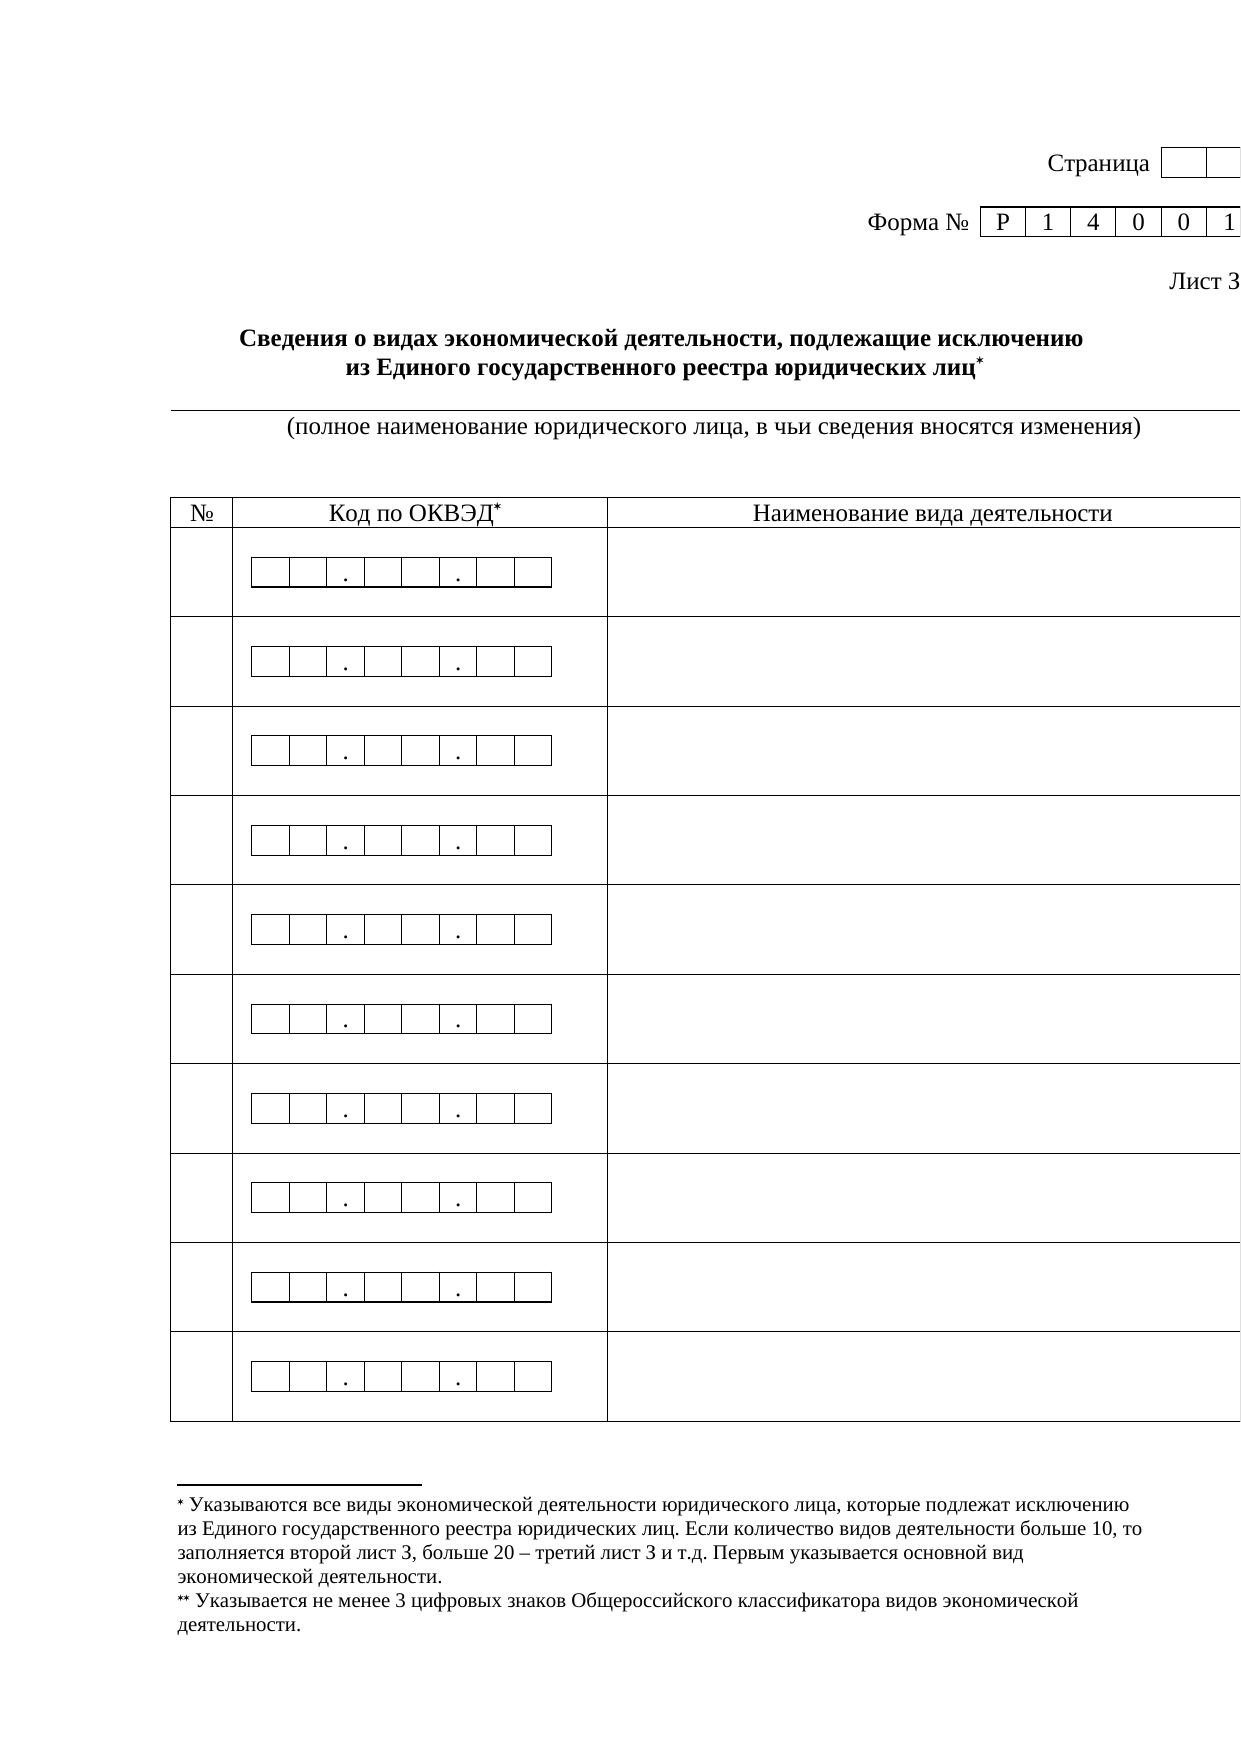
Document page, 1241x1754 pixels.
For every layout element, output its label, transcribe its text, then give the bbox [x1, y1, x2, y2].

table_cell [515, 558, 551, 586]
table_cell [171, 1093, 232, 1123]
table_cell [552, 528, 607, 557]
table_cell [365, 915, 401, 944]
table_cell [233, 586, 252, 616]
table_cell . [440, 1362, 476, 1391]
table_cell [608, 1004, 1240, 1033]
table_cell [364, 1303, 402, 1331]
table_cell [233, 1391, 252, 1421]
table_header 0 [1162, 208, 1206, 236]
table_cell [514, 1243, 552, 1272]
table_cell . [440, 558, 476, 586]
table_cell [552, 1064, 607, 1093]
table_cell [171, 646, 232, 676]
table_cell [515, 915, 551, 944]
table_cell [402, 1094, 439, 1123]
table_cell [327, 1064, 364, 1093]
table_cell [477, 588, 514, 616]
table_cell [608, 1361, 1240, 1391]
table_cell . [327, 647, 364, 676]
table_cell [290, 736, 326, 765]
table_cell [252, 617, 289, 646]
table_cell [252, 707, 289, 735]
table_header 1 [1207, 208, 1240, 236]
table_cell . [440, 1273, 476, 1301]
table_cell [171, 765, 232, 795]
table_cell [402, 588, 439, 616]
table_cell [233, 765, 252, 795]
table_cell [252, 915, 289, 944]
table_cell [171, 855, 232, 884]
subtitle Сведения о видах экономической деятельности, подлежащие исключению [177, 323, 1152, 352]
table_cell [477, 826, 514, 854]
table_cell [290, 826, 326, 854]
table_cell [477, 1064, 514, 1093]
table_cell [327, 1332, 364, 1361]
table_cell [515, 1183, 551, 1212]
table_cell [514, 796, 552, 825]
table_cell [552, 646, 607, 676]
table_cell [171, 1004, 232, 1033]
table_cell [402, 945, 439, 974]
table_cell [402, 1392, 439, 1421]
table_cell [608, 1093, 1240, 1123]
table_cell [327, 945, 364, 974]
table_cell [364, 1034, 402, 1063]
table_cell [365, 558, 401, 586]
table_cell [252, 1213, 289, 1242]
table_cell [439, 1154, 477, 1182]
table_cell [439, 617, 477, 646]
table_cell [289, 707, 327, 735]
table_cell [477, 856, 514, 884]
table_cell [364, 975, 402, 1003]
table_cell [327, 1213, 364, 1242]
table_cell [327, 796, 364, 825]
table_cell [327, 1034, 364, 1063]
table_cell [327, 1392, 364, 1421]
table_cell [608, 765, 1240, 795]
table_cell [402, 617, 439, 646]
table_cell [477, 1273, 514, 1301]
table_cell [233, 1154, 252, 1182]
table_cell [439, 1124, 477, 1152]
table_cell [608, 1243, 1240, 1272]
table_cell [171, 735, 232, 765]
table_cell [608, 676, 1240, 706]
table_cell [608, 1154, 1240, 1182]
table_cell [364, 885, 402, 914]
table_cell [327, 1303, 364, 1331]
table_cell . [440, 647, 476, 676]
table_cell [402, 1332, 439, 1361]
table_cell [327, 1154, 364, 1182]
table_cell [233, 707, 252, 735]
table_cell [402, 885, 439, 914]
table_cell [327, 1124, 364, 1152]
table_cell [477, 766, 514, 795]
table_cell [477, 945, 514, 974]
table_cell [402, 1064, 439, 1093]
table_cell [608, 855, 1240, 884]
table_cell [608, 1064, 1240, 1093]
table_cell . [440, 1183, 476, 1212]
table_cell [608, 944, 1240, 974]
table_cell [552, 1004, 607, 1033]
table_cell [514, 588, 552, 616]
table_cell [552, 586, 607, 616]
table_cell [365, 1273, 401, 1301]
table_cell [552, 855, 607, 884]
table_cell [252, 856, 289, 884]
table_cell [477, 1303, 514, 1331]
table_cell [402, 1243, 439, 1272]
table_cell [608, 1301, 1240, 1331]
table_cell [477, 1005, 514, 1033]
table_cell [514, 1303, 552, 1331]
table_cell [514, 1154, 552, 1182]
table_cell [514, 707, 552, 735]
table_cell [327, 856, 364, 884]
table_cell [290, 647, 326, 676]
table_cell [439, 1332, 477, 1361]
table_cell [552, 1123, 607, 1152]
table_cell [171, 1391, 232, 1421]
table_cell [252, 945, 289, 974]
table_cell [477, 528, 514, 557]
table_header 1 [1026, 208, 1070, 236]
table_cell [233, 1093, 251, 1123]
table_cell [327, 617, 364, 646]
table_cell [233, 1064, 252, 1093]
table_cell [608, 914, 1240, 944]
table_cell [608, 646, 1240, 676]
table_cell [171, 825, 232, 854]
table_cell [233, 735, 251, 765]
table_cell . [327, 915, 364, 944]
table_cell [477, 915, 514, 944]
table_header 0 [1116, 208, 1161, 236]
table_cell [289, 766, 327, 795]
table_cell [252, 677, 289, 706]
table_cell [439, 1303, 477, 1331]
table_cell [233, 796, 252, 825]
table_cell [171, 557, 232, 586]
table_cell [252, 766, 289, 795]
table_cell [364, 617, 402, 646]
table_cell [171, 1154, 232, 1182]
table_header № [171, 498, 232, 527]
table_cell [477, 975, 514, 1003]
table_cell [402, 826, 439, 854]
table_cell [252, 796, 289, 825]
text Указываются все виды экономической деятельности юридического лица, которые подлежат исключению из Единого государственного реестра юридических лиц. Если количество видов деятельности больше 10, то заполняется второй лист З, больше 20 – третий лист З и т.д. Первым указывается основной вид экономической деятельности. [177, 1491, 1152, 1588]
table_cell [171, 1243, 232, 1272]
table_cell [552, 676, 607, 706]
table_cell [608, 796, 1240, 825]
table_cell [439, 1213, 477, 1242]
table_cell [608, 1272, 1240, 1301]
table_cell [608, 707, 1240, 735]
table_cell [364, 796, 402, 825]
table_cell [233, 1243, 252, 1272]
table_cell [402, 975, 439, 1003]
table_cell [252, 528, 289, 557]
table_cell [477, 1034, 514, 1063]
table_cell [402, 915, 439, 944]
table_cell [289, 885, 327, 914]
table_cell [289, 588, 327, 616]
text из Единого государственного реестра юридических лиц [177, 352, 1152, 381]
table_cell [252, 1064, 289, 1093]
table_cell [514, 1034, 552, 1063]
table_cell . [440, 826, 476, 854]
table_cell [402, 796, 439, 825]
table_cell [171, 1033, 232, 1063]
table_cell [364, 766, 402, 795]
table_cell [171, 1123, 232, 1152]
table_cell . [327, 1094, 364, 1123]
table_cell [233, 1301, 252, 1331]
table_cell [477, 1213, 514, 1242]
table_cell [233, 1272, 251, 1301]
table_cell [289, 1034, 327, 1063]
table_cell [290, 915, 326, 944]
table_cell [552, 1332, 607, 1361]
table_cell [233, 885, 252, 914]
table_cell [402, 528, 439, 557]
table_cell [402, 766, 439, 795]
table_cell [252, 1094, 289, 1123]
table_cell [171, 586, 232, 616]
table_cell [514, 1392, 552, 1421]
table_cell . [327, 1273, 364, 1301]
table_cell [402, 1034, 439, 1063]
table_cell [233, 1212, 252, 1242]
table_cell [477, 677, 514, 706]
table_cell [233, 1361, 251, 1391]
table_cell [289, 1303, 327, 1331]
table_cell [402, 856, 439, 884]
table_cell [364, 1213, 402, 1242]
table_cell [552, 1093, 607, 1123]
table_cell [364, 856, 402, 884]
table_cell [252, 1362, 289, 1391]
table_cell [171, 1182, 232, 1212]
table_cell [514, 1124, 552, 1152]
table_cell [233, 944, 252, 974]
table_cell . [440, 1094, 476, 1123]
table_cell [252, 1154, 289, 1182]
table_cell [552, 914, 607, 944]
table_cell [233, 855, 252, 884]
table_cell [364, 1243, 402, 1272]
table_cell [477, 1183, 514, 1212]
table_header Лист З [166, 266, 1240, 295]
table_cell [608, 586, 1240, 616]
table_cell [289, 617, 327, 646]
table_cell [439, 1034, 477, 1063]
table_cell [439, 707, 477, 735]
table_cell [252, 1243, 289, 1272]
table_cell [439, 856, 477, 884]
table_cell [515, 1094, 551, 1123]
table_cell [233, 557, 251, 586]
table_cell [608, 825, 1240, 854]
table_cell [233, 646, 251, 676]
table_cell [290, 558, 326, 586]
table_cell [552, 975, 607, 1003]
table_cell [327, 1243, 364, 1272]
table_cell [608, 1033, 1240, 1063]
table_header [1207, 148, 1240, 177]
table_cell [477, 707, 514, 735]
table_cell [477, 1332, 514, 1361]
table_cell [252, 1273, 289, 1301]
table_cell [477, 1094, 514, 1123]
table_cell [252, 647, 289, 676]
table_cell [327, 528, 364, 557]
table_header Наименование вида деятельности [608, 498, 1240, 527]
table_cell [552, 617, 607, 646]
table_cell [233, 1033, 252, 1063]
table_cell [439, 975, 477, 1003]
table_cell [327, 677, 364, 706]
table_cell [252, 1332, 289, 1361]
table_cell [402, 707, 439, 735]
table_cell [439, 677, 477, 706]
table_cell [477, 647, 514, 676]
table_cell [233, 1182, 251, 1212]
table_cell [171, 676, 232, 706]
table_cell [327, 885, 364, 914]
table_cell [515, 736, 551, 765]
table_cell [171, 528, 232, 557]
table_cell [552, 1272, 607, 1301]
table_cell [290, 1183, 326, 1212]
table_cell [289, 1154, 327, 1182]
table_header 4 [1071, 208, 1115, 236]
table_cell [327, 766, 364, 795]
table_cell [365, 1094, 401, 1123]
table_cell [290, 1094, 326, 1123]
table_cell [514, 975, 552, 1003]
table_cell [514, 885, 552, 914]
table_header Страница [166, 147, 1161, 177]
table_cell [514, 1064, 552, 1093]
table_cell [514, 1332, 552, 1361]
table_cell . [327, 1183, 364, 1212]
table_cell [365, 736, 401, 765]
table_cell [252, 558, 289, 586]
table_cell [477, 1243, 514, 1272]
table_cell [252, 1124, 289, 1152]
table_cell [252, 1183, 289, 1212]
table_cell [608, 1182, 1240, 1212]
table_cell [252, 1392, 289, 1421]
table_cell [171, 914, 232, 944]
table_cell (полное наименование юридического лица, в чьи сведения вносятся изменения) [171, 411, 1240, 468]
table_cell [402, 1362, 439, 1391]
table_cell [402, 1273, 439, 1301]
table_cell [477, 1124, 514, 1152]
table_cell [365, 1005, 401, 1033]
table_cell [439, 1243, 477, 1272]
table_cell [514, 617, 552, 646]
table_cell [171, 1301, 232, 1331]
table_cell [514, 856, 552, 884]
table_header Форма № [166, 206, 980, 236]
table_cell [289, 677, 327, 706]
table_cell [364, 945, 402, 974]
table_cell [364, 1332, 402, 1361]
table_cell [327, 588, 364, 616]
table_cell [233, 1332, 252, 1361]
table_cell [477, 885, 514, 914]
table_cell [552, 1182, 607, 1212]
table_cell [402, 736, 439, 765]
table_cell [608, 528, 1240, 557]
table_cell [402, 647, 439, 676]
table_cell [552, 1212, 607, 1242]
table_cell [171, 1212, 232, 1242]
table_cell [289, 1213, 327, 1242]
table_cell [477, 617, 514, 646]
table_cell [364, 1392, 402, 1421]
table_cell [477, 1154, 514, 1182]
table_cell [327, 975, 364, 1003]
table_cell [608, 885, 1240, 914]
table_cell [290, 1005, 326, 1033]
table_cell [289, 796, 327, 825]
table_cell [608, 975, 1240, 1003]
table_header Код по ОКВЭД [233, 498, 607, 527]
table_cell [608, 735, 1240, 765]
table_cell [252, 975, 289, 1003]
table_cell [233, 975, 252, 1003]
table_cell [364, 528, 402, 557]
table_cell [439, 766, 477, 795]
table_cell [402, 1303, 439, 1331]
table_cell [439, 588, 477, 616]
table_cell [477, 736, 514, 765]
table_cell [515, 1273, 551, 1301]
table_cell [171, 1272, 232, 1301]
table_cell [289, 1124, 327, 1152]
table_cell [514, 766, 552, 795]
table_header [1162, 148, 1206, 177]
table_cell [364, 1124, 402, 1152]
table_cell [252, 826, 289, 854]
table_cell [515, 1362, 551, 1391]
table_cell [233, 914, 251, 944]
table_cell [171, 1361, 232, 1391]
table_cell [289, 1332, 327, 1361]
table_cell [477, 1362, 514, 1391]
table_cell [608, 1391, 1240, 1421]
table_cell [171, 944, 232, 974]
table_cell [289, 975, 327, 1003]
table_cell [252, 1005, 289, 1033]
table_cell [515, 826, 551, 854]
table_cell [514, 528, 552, 557]
table_cell . [440, 736, 476, 765]
table_cell [552, 944, 607, 974]
table_cell [365, 1362, 401, 1391]
table_cell [552, 1391, 607, 1421]
table_cell [171, 1332, 232, 1361]
table_cell [514, 1213, 552, 1242]
table_cell [552, 1361, 607, 1391]
table_cell [439, 885, 477, 914]
table_cell [477, 558, 514, 586]
table_cell [608, 1123, 1240, 1152]
table_cell [552, 796, 607, 825]
table_cell [439, 1392, 477, 1421]
table_cell [402, 1213, 439, 1242]
table_cell [365, 647, 401, 676]
table_cell [608, 1212, 1240, 1242]
table_cell [233, 676, 252, 706]
table_cell [439, 528, 477, 557]
table_cell [252, 1303, 289, 1331]
table_header Р [981, 208, 1025, 236]
table_cell [608, 557, 1240, 586]
table_cell [365, 826, 401, 854]
table_cell [514, 677, 552, 706]
table_cell [552, 885, 607, 914]
table_cell [171, 885, 232, 914]
table_cell [552, 765, 607, 795]
table_header [171, 381, 1240, 410]
table_cell [364, 677, 402, 706]
table_cell [402, 1124, 439, 1152]
table_cell [515, 1005, 551, 1033]
table_cell [477, 1392, 514, 1421]
table_cell [171, 617, 232, 646]
table_cell [171, 796, 232, 825]
table_cell [552, 825, 607, 854]
table_cell [233, 528, 252, 557]
table_cell [289, 1392, 327, 1421]
table_cell [552, 1301, 607, 1331]
table_cell [171, 975, 232, 1003]
table_cell [171, 1064, 232, 1093]
table_cell [552, 1033, 607, 1063]
table_cell [171, 707, 232, 735]
table_cell [439, 796, 477, 825]
table_cell [364, 1064, 402, 1093]
table_cell [552, 735, 607, 765]
table_cell . [327, 826, 364, 854]
table_cell . [327, 558, 364, 586]
table_cell [402, 558, 439, 586]
table_cell . [327, 736, 364, 765]
table_cell [327, 707, 364, 735]
table_cell [402, 1183, 439, 1212]
table_cell [289, 856, 327, 884]
table_cell [402, 677, 439, 706]
table_cell [252, 885, 289, 914]
table_cell . [327, 1362, 364, 1391]
table_cell [439, 1064, 477, 1093]
table_cell [365, 1183, 401, 1212]
table_cell [290, 1362, 326, 1391]
table_cell [252, 736, 289, 765]
table_cell [364, 1154, 402, 1182]
table_cell [515, 647, 551, 676]
table_cell . [440, 1005, 476, 1033]
table_cell [233, 617, 252, 646]
table_cell [402, 1154, 439, 1182]
table_cell [233, 1123, 252, 1152]
table_cell [552, 1243, 607, 1272]
table_cell [552, 1154, 607, 1182]
table_cell [252, 588, 289, 616]
table_cell [514, 945, 552, 974]
table_cell [364, 588, 402, 616]
table_cell [289, 1064, 327, 1093]
table_cell [608, 1332, 1240, 1361]
table_cell [233, 1004, 251, 1033]
table_cell [364, 707, 402, 735]
table_cell [289, 1243, 327, 1272]
table_cell . [327, 1005, 364, 1033]
table_cell [290, 1273, 326, 1301]
table_cell [402, 1005, 439, 1033]
table_cell . [440, 915, 476, 944]
table_cell [289, 528, 327, 557]
table_cell [552, 707, 607, 735]
table_cell [289, 945, 327, 974]
table_cell [477, 796, 514, 825]
table_cell [233, 825, 251, 854]
table_cell [552, 557, 607, 586]
table_cell [252, 1034, 289, 1063]
table_cell [439, 945, 477, 974]
table_cell [608, 617, 1240, 646]
